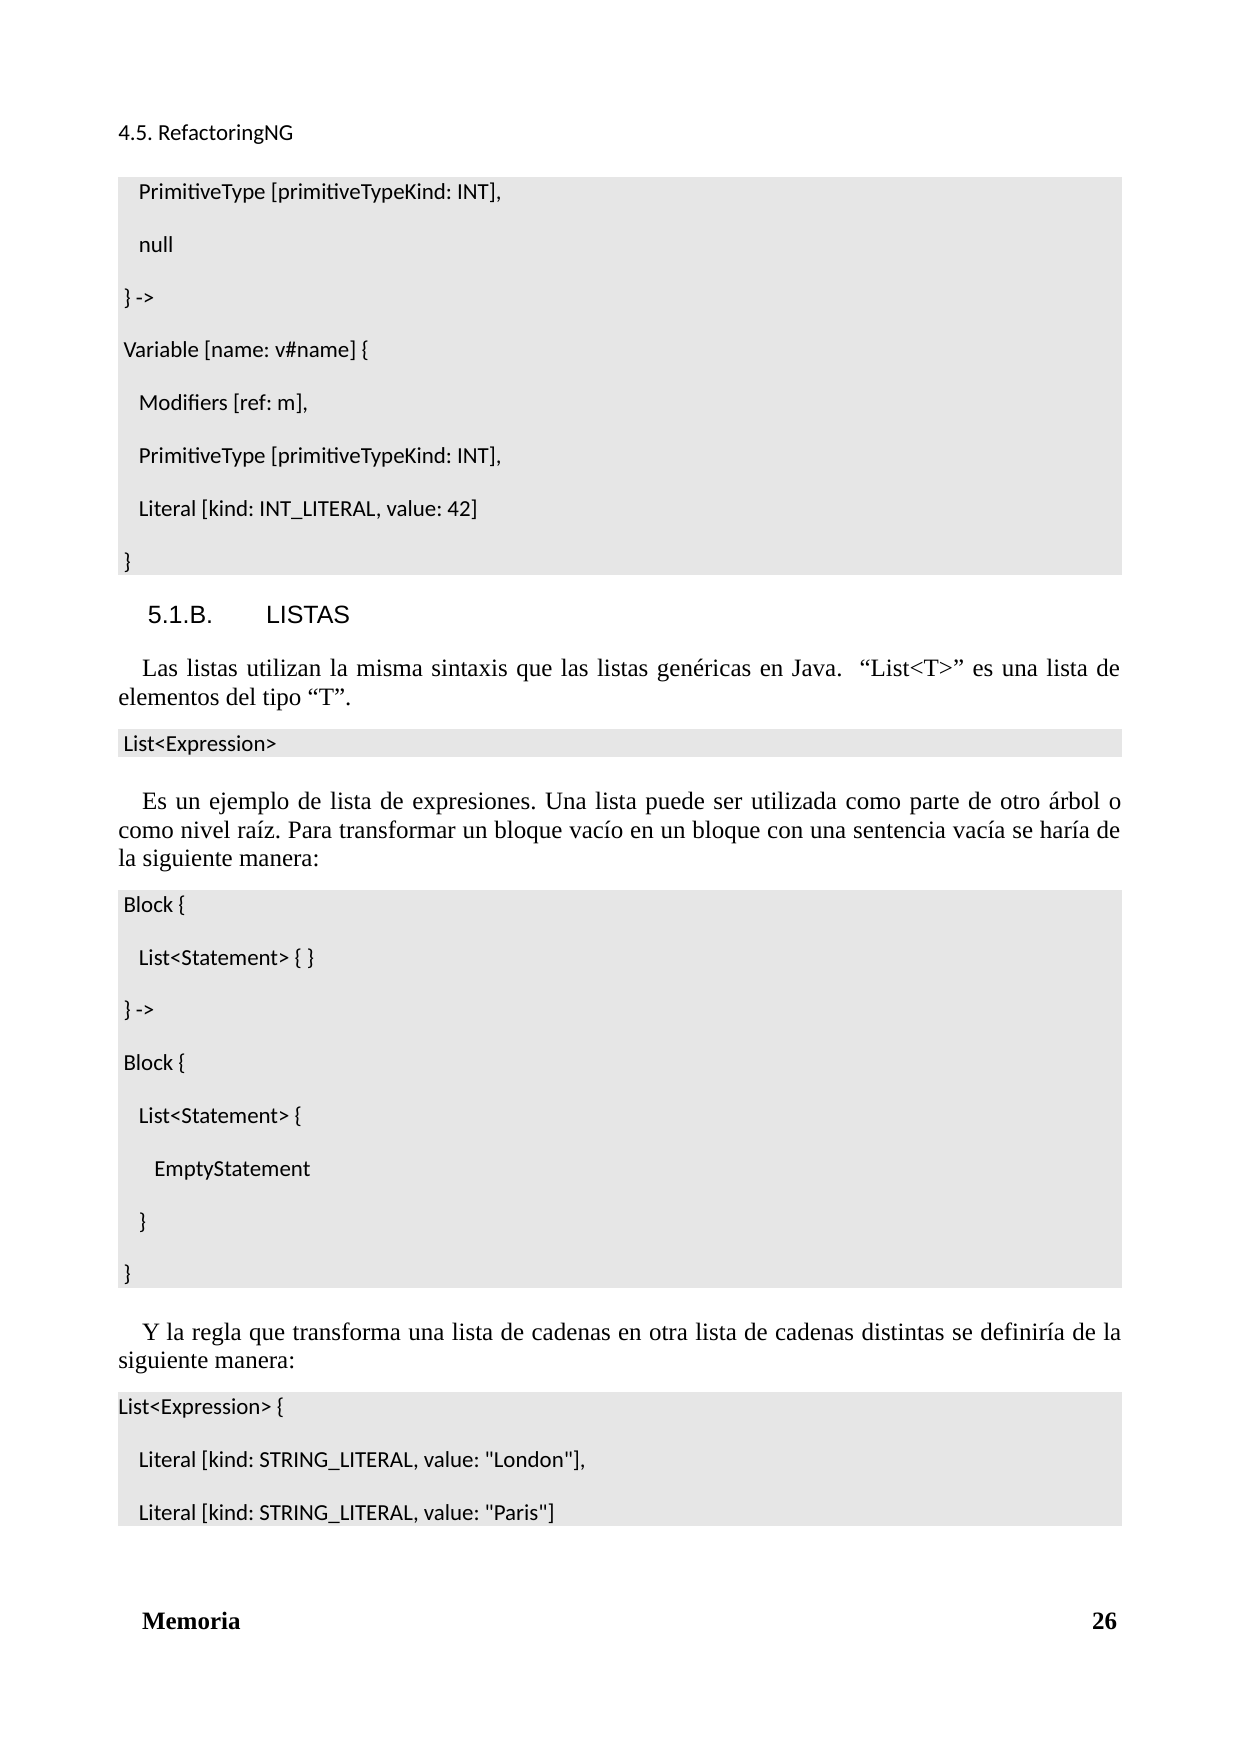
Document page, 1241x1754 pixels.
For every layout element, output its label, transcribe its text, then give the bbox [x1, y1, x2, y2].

text List<Expression> [118, 729, 1122, 757]
text List<Statement> { [118, 1101, 1122, 1129]
text Las listas utilizan la misma sintaxis que las listas genéricas en Java. “List<T>” es una lista de elementos del tipo “T”. [118, 653, 1122, 711]
text Literal [kind: STRING_LITERAL, value: "London"], [118, 1445, 1122, 1473]
text Block { [118, 890, 1122, 918]
text Y la regla que transforma una lista de cadenas en otra lista de cadenas distintas se definiría de la siguiente manera: [118, 1317, 1122, 1374]
text } [118, 1259, 1122, 1288]
text } [118, 547, 1122, 575]
text PrimitiveType [primitiveTypeKind: INT], [118, 441, 1122, 469]
text Literal [kind: STRING_LITERAL, value: "Paris"] [118, 1498, 1122, 1526]
text null [118, 230, 1122, 258]
text EmptyStatement [118, 1154, 1122, 1182]
text Block { [118, 1048, 1122, 1076]
text Es un ejemplo de lista de expresiones. Una lista puede ser utilizada como parte de otro árbol o como nivel raíz. Para transformar un bloque vacío en un bloque con una sentencia vacía se haría de la siguiente manera: [118, 786, 1122, 872]
text Literal [kind: INT_LITERAL, value: 42] [118, 494, 1122, 522]
text List<Statement> { } [118, 943, 1122, 971]
text } -> [118, 996, 1122, 1023]
text } -> [118, 283, 1122, 311]
text Variable [name: v#name] { [118, 336, 1122, 363]
text } [118, 1207, 1122, 1235]
text PrimitiveType [primitiveTypeKind: INT], [118, 177, 1122, 205]
text List<Expression> { [118, 1392, 1122, 1420]
text Modifiers [ref: m], [118, 388, 1122, 416]
subtitle Listas [148, 600, 1122, 628]
